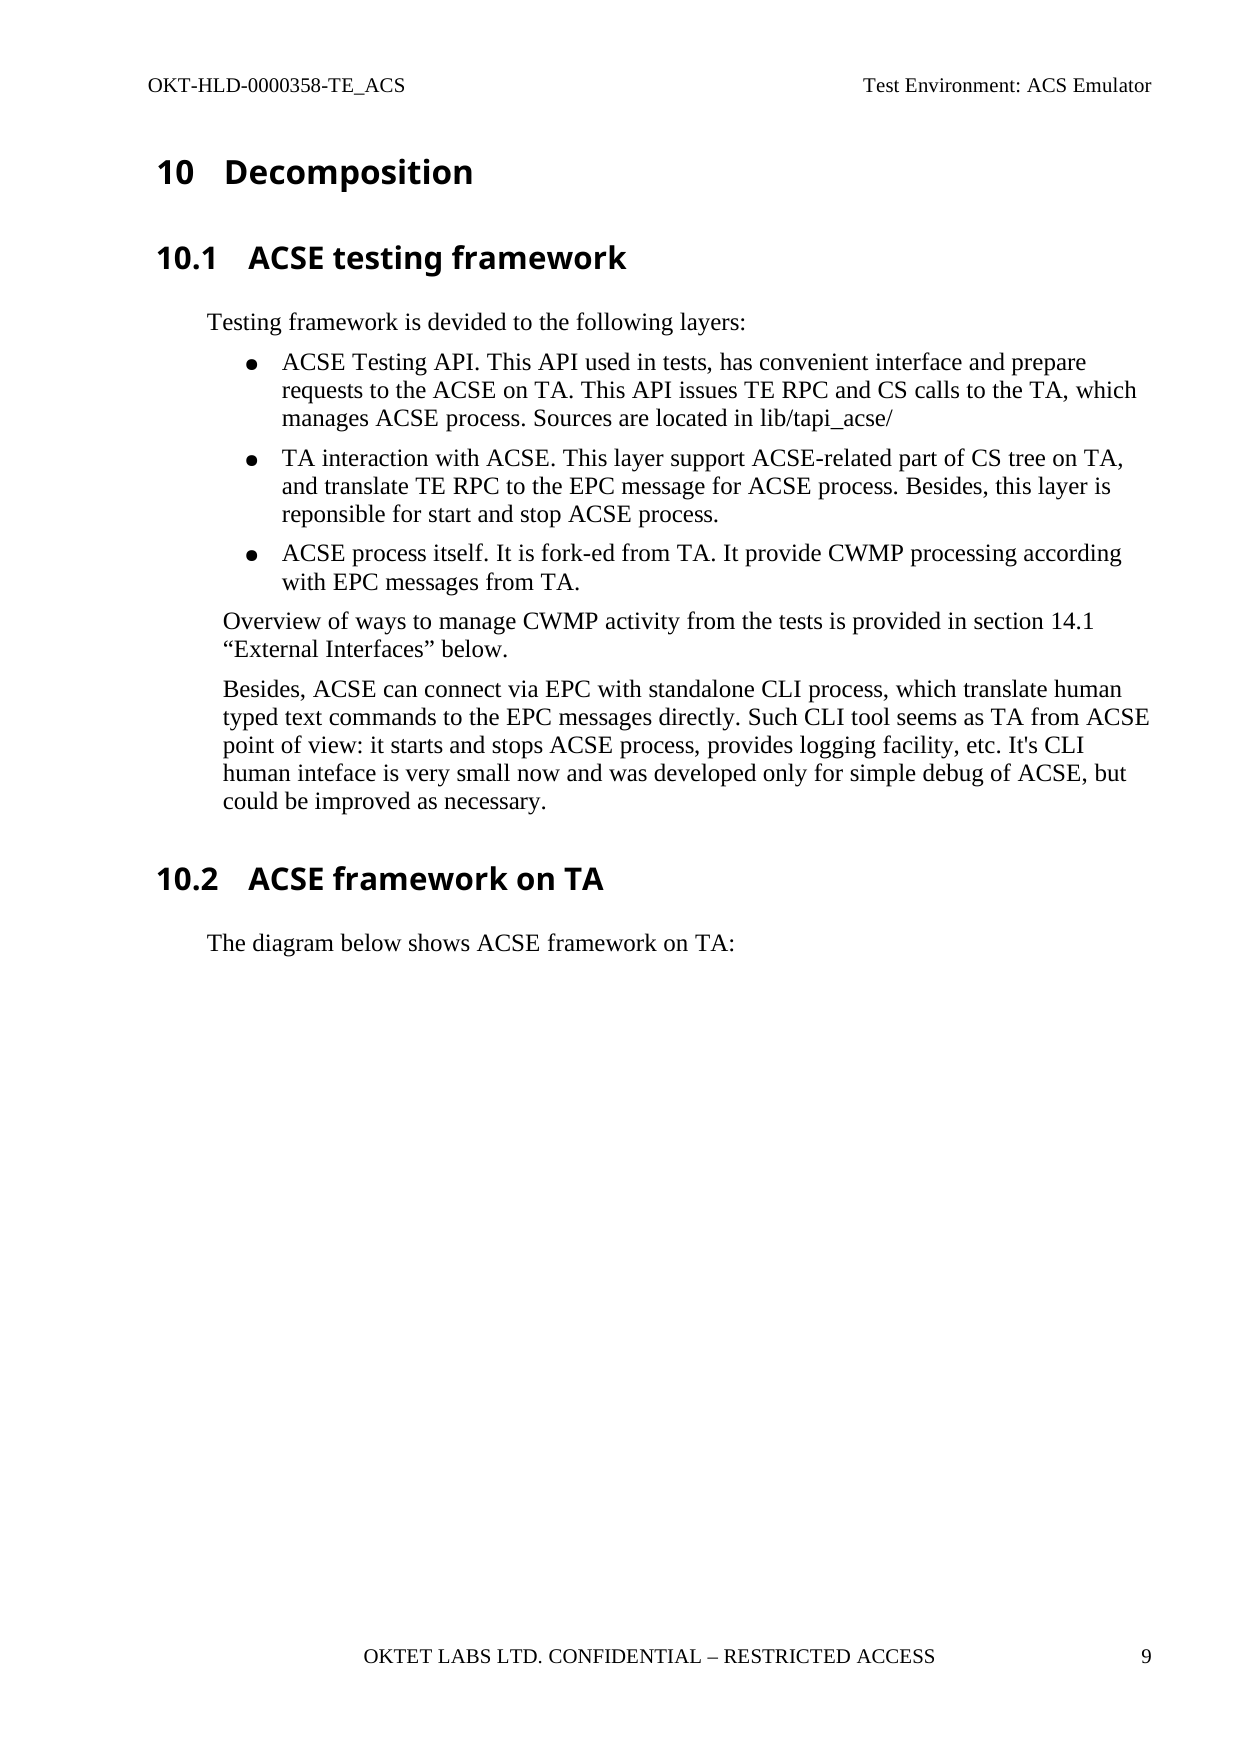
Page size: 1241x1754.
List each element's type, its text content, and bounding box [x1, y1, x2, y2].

list ACSE process itself. It is fork-ed from TA. It provide CWMP processing according with EPC messages from TA. [244, 539, 1152, 595]
text Testing framework is devided to the following layers: [207, 308, 1152, 336]
text The diagram below shows ACSE framework on TA: [207, 928, 1152, 956]
list TA interaction with ACSE. This layer support ACSE-related part of CS tree on TA, and translate TE RPC to the EPC message for ACSE process. Besides, this layer is reponsible for start and stop ACSE process. [244, 443, 1152, 528]
subtitle Decomposition [148, 148, 1152, 194]
subtitle ACSE testing framework [148, 236, 1152, 278]
subtitle ACSE framework on TA [148, 856, 1152, 899]
list Besides, ACSE can connect via EPC with standalone CLI process, which translate human typed text commands to the EPC messages directly. Such CLI tool seems as TA from ACSE point of view: it starts and stops ACSE process, provides logging facility, etc. It's CLI human inteface is very small now and was developed only for simple debug of ACSE, but could be improved as necessary. [185, 675, 1152, 815]
list Overview of ways to manage CWMP activity from the tests is provided in section 14.1 “External Interfaces” below. [185, 607, 1152, 663]
list ACSE Testing API. This API used in tests, has convenient interface and prepare requests to the ACSE on TA. This API issues TE RPC and CS calls to the TA, which manages ACSE process. Sources are located in lib/tapi_acse/ [244, 348, 1152, 432]
